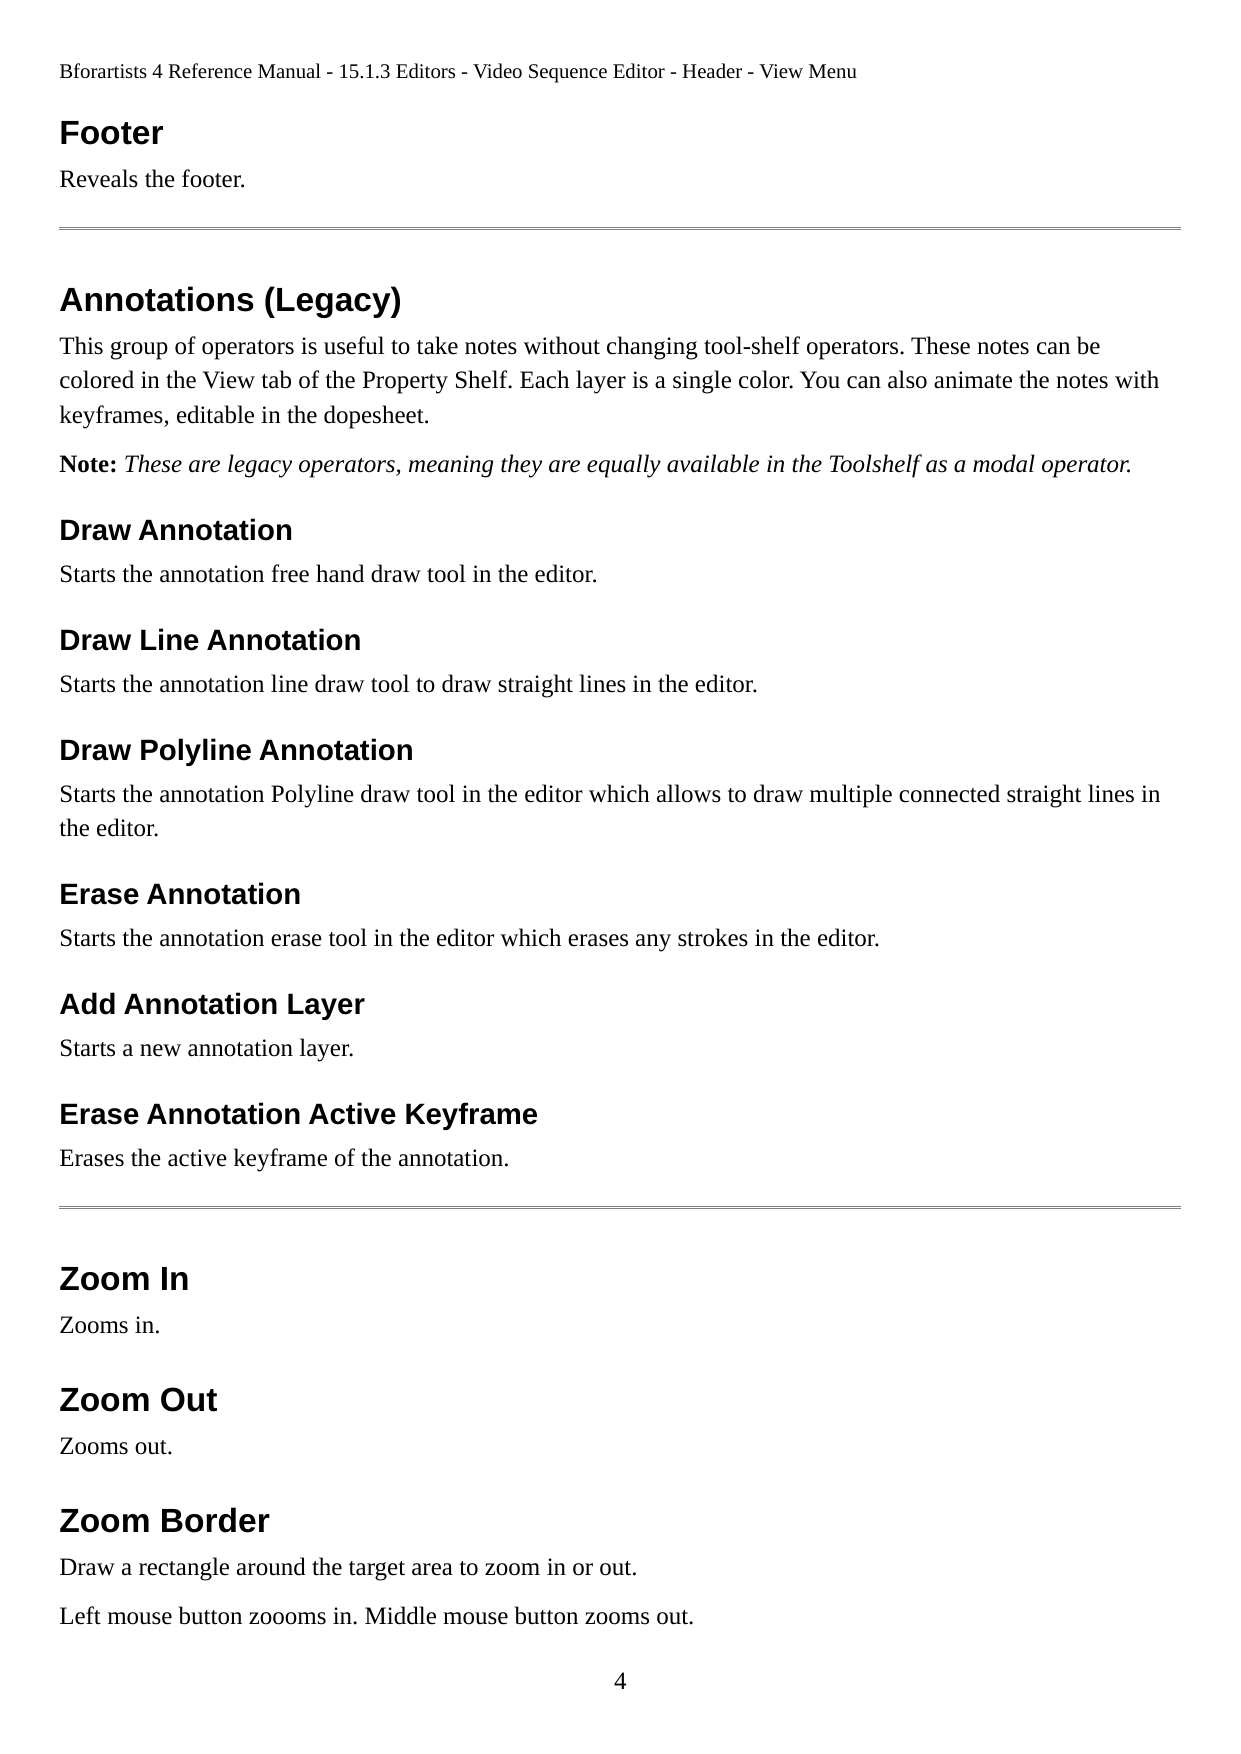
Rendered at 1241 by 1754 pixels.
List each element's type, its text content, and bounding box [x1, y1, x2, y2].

text Erases the active keyframe of the annotation. [59, 1143, 1181, 1172]
subtitle Draw Line Annotation [59, 622, 1181, 656]
subtitle Zoom In [59, 1259, 1181, 1297]
subtitle Zoom Out [59, 1380, 1181, 1418]
text Zooms in. [59, 1310, 1181, 1339]
text This group of operators is useful to take notes without changing tool-shelf operators. These notes can be colored in the View tab of the Property Shelf. Each layer is a single color. You can also animate the notes with keyframes, editable in the dopesheet. [59, 331, 1181, 429]
text Starts the annotation erase tool in the editor which erases any strokes in the editor. [59, 923, 1181, 952]
text Starts the annotation free hand draw tool in the editor. [59, 559, 1181, 588]
text Note: These are legacy operators, meaning they are equally available in the Toolshelf as a modal operator. [59, 449, 1181, 478]
subtitle Draw Annotation [59, 513, 1181, 546]
subtitle Annotations (Legacy) [59, 280, 1181, 318]
text Starts the annotation Polyline draw tool in the editor which allows to draw multiple connected straight lines in the editor. [59, 779, 1181, 842]
subtitle Footer [59, 113, 1181, 151]
text Reveals the footer. [59, 164, 1181, 192]
subtitle Erase Annotation [59, 877, 1181, 911]
text Left mouse button zoooms in. Middle mouse button zooms out. [59, 1601, 1181, 1630]
text Draw a rectangle around the target area to zoom in or out. [59, 1552, 1181, 1581]
text Starts a new annotation layer. [59, 1033, 1181, 1062]
subtitle Zoom Border [59, 1501, 1181, 1539]
subtitle Erase Annotation Active Keyframe [59, 1097, 1181, 1130]
text Zooms out. [59, 1431, 1181, 1460]
subtitle Add Annotation Layer [59, 987, 1181, 1020]
subtitle Draw Polyline Annotation [59, 732, 1181, 766]
text Starts the annotation line draw tool to draw straight lines in the editor. [59, 669, 1181, 697]
